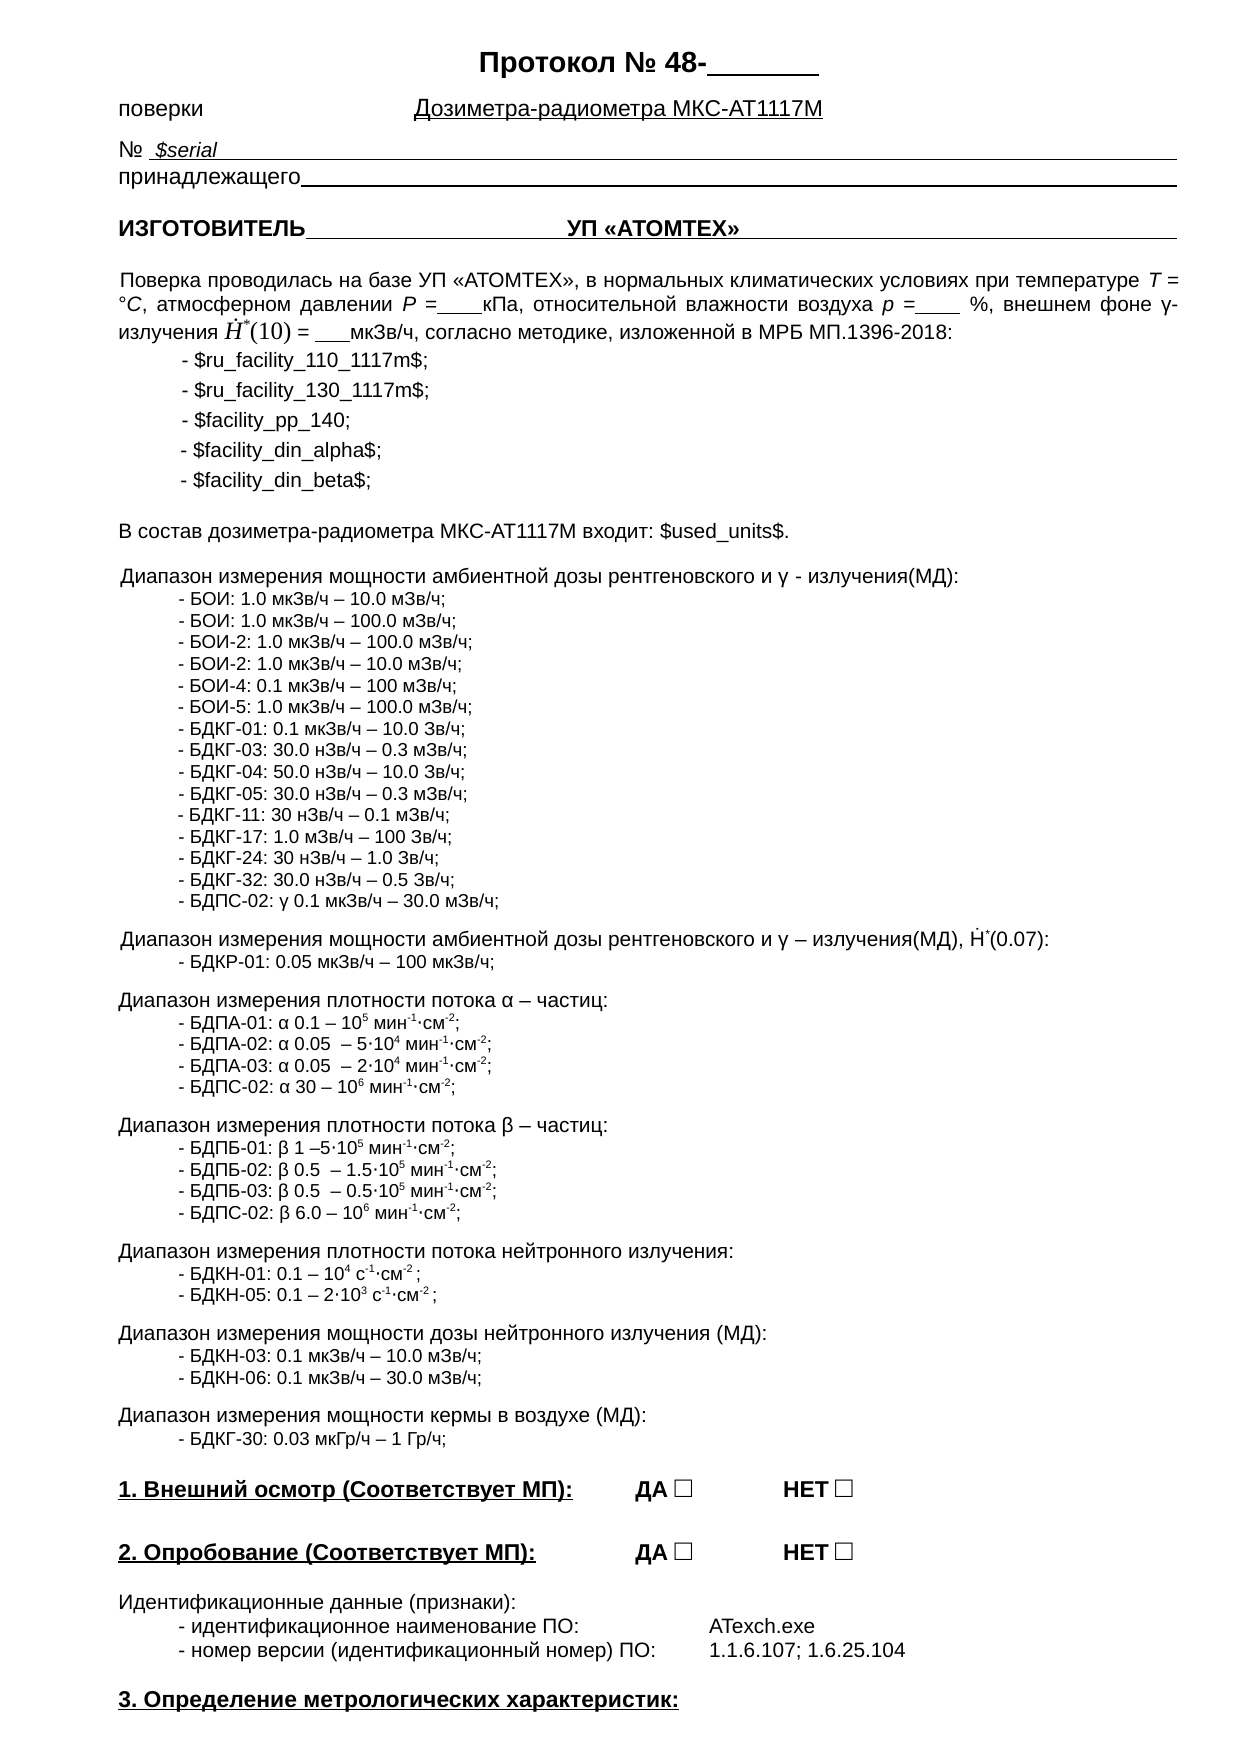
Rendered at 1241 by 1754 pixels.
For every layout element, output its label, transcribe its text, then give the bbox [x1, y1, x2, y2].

table_header - БДПА-03: α 0.05 – 2⋅104 мин-1⋅см-2; [118, 1055, 1063, 1076]
table_header Диапазон измерения плотности потока β – частиц: [118, 1113, 1063, 1137]
text - идентификационное наименование ПО: ATexch.exe [118, 1614, 1179, 1638]
table_header - $ru_facility_110_1117m$; [118, 345, 1179, 375]
table_header - $facility_din_beta$; [118, 465, 1179, 495]
table_header - БОИ-2: 1.0 мкЗв/ч – 100.0 мЗв/ч; [118, 631, 1063, 653]
table_header - БДКН-05: 0.1 – 2⋅103 с-1⋅см-2 ; [118, 1284, 1063, 1306]
table_header - БДПА-02: α 0.05 – 5⋅104 мин-1⋅см-2; [118, 1033, 1063, 1054]
table_header - БОИ-4: 0.1 мкЗв/ч – 100 мЗв/ч; [118, 675, 1063, 696]
table_header - БДКН-06: 0.1 мкЗв/ч – 30.0 мЗв/ч; [118, 1366, 1063, 1388]
text - номер версии (идентификационный номер) ПО: 1.1.6.107; 1.6.25.104 [118, 1638, 1179, 1662]
table_header - БДКГ-05: 30.0 нЗв/ч – 0.3 мЗв/ч; [118, 782, 1063, 804]
table_header Диапазон измерения мощности амбиентной дозы рентгеновского и γ - излучения(МД): [118, 564, 1063, 588]
table_header - БДПБ-01: β 1 –5⋅105 мин-1⋅см-2; [118, 1137, 1063, 1158]
text 1. Внешний осмотр (Соответствует МП): ДА □ НЕТ □ [118, 1470, 1179, 1504]
table_header - БОИ-2: 1.0 мкЗв/ч – 10.0 мЗв/ч; [118, 653, 1063, 674]
table_header - БДКГ-03: 30.0 нЗв/ч – 0.3 мЗв/ч; [118, 739, 1063, 761]
table_header - БДКГ-24: 30 нЗв/ч – 1.0 Зв/ч; [118, 847, 1063, 868]
table_header Диапазон измерения мощности кермы в воздухе (МД): [118, 1403, 1063, 1427]
text В состав дозиметра-радиометра МКС-АТ1117М входит: $used_units$. [118, 519, 1177, 543]
text 3. Определение метрологических характеристик: [118, 1686, 1179, 1712]
table_header - БДКН-03: 0.1 мкЗв/ч – 10.0 мЗв/ч; [118, 1345, 1063, 1366]
table_header - БДКГ-32: 30.0 нЗв/ч – 0.5 Зв/ч; [118, 869, 1063, 890]
table_header - БДПБ-03: β 0.5 – 0.5⋅105 мин-1⋅см-2; [118, 1180, 1063, 1202]
table_header Диапазон измерения мощности дозы нейтронного излучения (МД): [118, 1321, 1063, 1345]
table_header Диапазон измерения плотности потока α – частиц: [118, 988, 1063, 1011]
table_header - БДПА-01: α 0.1 – 105 мин-1⋅см-2; [118, 1011, 1063, 1033]
table_header - БДПС-02: β 6.0 – 106 мин-1⋅см-2; [118, 1202, 1063, 1223]
table_header - БДКГ-04: 50.0 нЗв/ч – 10.0 Зв/ч; [118, 761, 1063, 782]
table_header - БОИ: 1.0 мкЗв/ч – 10.0 мЗв/ч; [118, 588, 1063, 610]
table_header - БДПС-02: α 30 – 106 мин-1⋅см-2; [118, 1076, 1063, 1098]
table_header - БОИ-5: 1.0 мкЗв/ч – 100.0 мЗв/ч; [118, 696, 1063, 718]
text Идентификационные данные (признаки): [118, 1590, 1179, 1614]
text № $serial [118, 136, 1179, 163]
text 2. Опробование (Соответствует МП): ДА □ НЕТ □ [118, 1533, 1179, 1566]
table_header - БДКН-01: 0.1 – 104 с-1⋅см-2 ; [118, 1263, 1063, 1284]
table_header - БДКГ-01: 0.1 мкЗв/ч – 10.0 Зв/ч; [119, 718, 1063, 739]
table_header Диапазон измерения мощности амбиентной дозы рентгеновского и γ – излучения(МД), Ḣ*(0.07): [118, 927, 1063, 951]
table_header - $ru_facility_130_1117m$; [118, 375, 1179, 405]
table_header - $facility_pp_140; [118, 405, 1179, 435]
table_header Диапазон измерения плотности потока нейтронного излучения: [118, 1239, 1063, 1262]
table_header - БДКГ-30: 0.03 мкГр/ч – 1 Гр/ч; [118, 1427, 1063, 1449]
text ИЗГОТОВИТЕЛЬ УП «АТОМТЕХ» [118, 215, 1179, 242]
table_header - $facility_din_alpha$; [118, 435, 1179, 465]
table_header - БДПС-02: γ 0.1 мкЗв/ч – 30.0 мЗв/ч; [118, 890, 1063, 912]
table_header - БДКГ-17: 1.0 мЗв/ч – 100 Зв/ч; [118, 825, 1063, 847]
text принадлежащего [118, 163, 1179, 189]
table_header - БОИ: 1.0 мкЗв/ч – 100.0 мЗв/ч; [118, 610, 1063, 631]
table_header - БДКР-01: 0.05 мкЗв/ч – 100 мкЗв/ч; [118, 951, 1063, 972]
text Поверка проводилась на базе УП «АТОМТЕХ», в нормальных климатических условиях при температуре Т = °С, атмосферном давлении Р = кПа, относительной влажности воздуха р = %, внешнем фоне γ-излучения Ḣ*(10) = мкЗв/ч, согласно методике, изложенной в МРБ МП.1396-2018: [118, 268, 1179, 345]
table_header - БДКГ-11: 30 нЗв/ч – 0.1 мЗв/ч; [118, 804, 1063, 825]
table_header - БДПБ-02: β 0.5 – 1.5⋅105 мин-1⋅см-2; [118, 1159, 1063, 1180]
text Протокол № 48- [88, 45, 1179, 79]
text поверки Дозиметра-радиометра МКС-АТ1117М [118, 93, 1179, 122]
